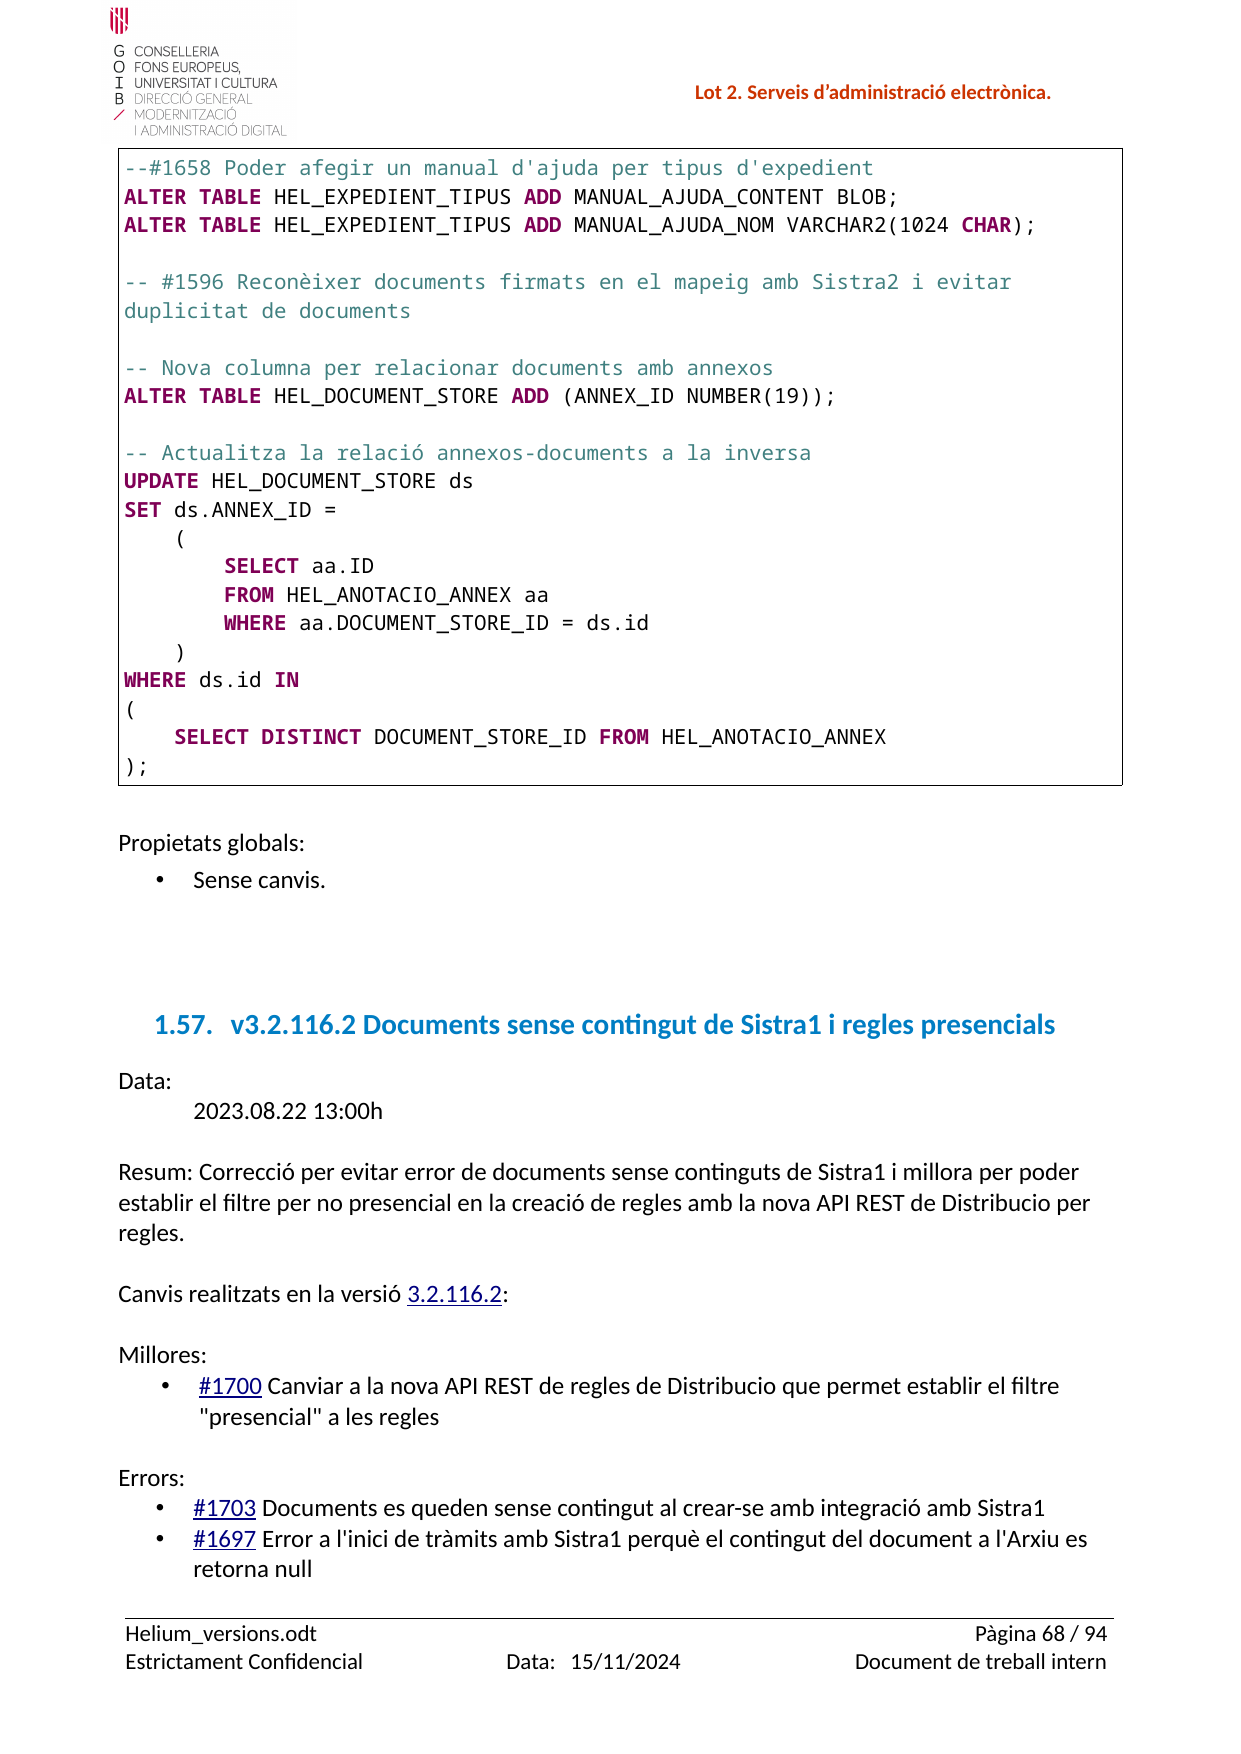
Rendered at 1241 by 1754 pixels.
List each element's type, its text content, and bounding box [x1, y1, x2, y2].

text Propietats globals: [118, 827, 1122, 858]
text Data: [118, 1065, 1122, 1096]
text Canvis realitzats en la versió 3.2.116.2: [118, 1279, 1122, 1309]
list #1700 Canviar a la nova API REST de regles de Distribucio que permet establir el filtre "presencial" a les regles [161, 1370, 1122, 1431]
list #1703 Documents es queden sense contingut al crear-se amb integració amb Sistra1 [156, 1492, 1122, 1523]
text Errors: [118, 1462, 1122, 1492]
list #1697 Error a l'inici de tràmits amb Sistra1 perquè el contingut del document a l'Arxiu es retorna null [156, 1523, 1122, 1584]
text Resum: Correcció per evitar error de documents sense continguts de Sistra1 i millora per poder establir el filtre per no presencial en la creació de regles amb la nova API REST de Distribucio per regles. [118, 1157, 1122, 1248]
table_header --#1658 Poder afegir un manual d'ajuda per tipus d'expedient ALTER TABLE HEL_EXPEDIENT_TIPUS ADD MANUAL_AJUDA_CONTENT BLOB; ALTER TABLE HEL_EXPEDIENT_TIPUS ADD MANUAL_AJUDA_NOM VARCHAR2(1024 CHAR); -- #1596 Reconèixer documents firmats en el mapeig amb Sistra2 i evitar duplicitat de documents -- Nova columna per relacionar documents amb annexos ALTER TABLE HEL_DOCUMENT_STORE ADD (ANNEX_ID NUMBER(19)); -- Actualitza la relació annexos-documents a la inversa UPDATE HEL_DOCUMENT_STORE ds SET ds.ANNEX_ID = ( SELECT aa.ID FROM HEL_ANOTACIO_ANNEX aa WHERE aa.DOCUMENT_STORE_ID = ds.id ) WHERE ds.id IN ( SELECT DISTINCT DOCUMENT_STORE_ID FROM HEL_ANOTACIO_ANNEX ); [119, 149, 1122, 785]
text Millores: [118, 1340, 1122, 1370]
list Sense canvis. [156, 864, 1122, 894]
picture [100, 0, 297, 144]
text 2023.08.22 13:00h [118, 1096, 1122, 1126]
subtitle v3.2.116.2 Documents sense contingut de Sistra1 i regles presencials [153, 1006, 1122, 1041]
